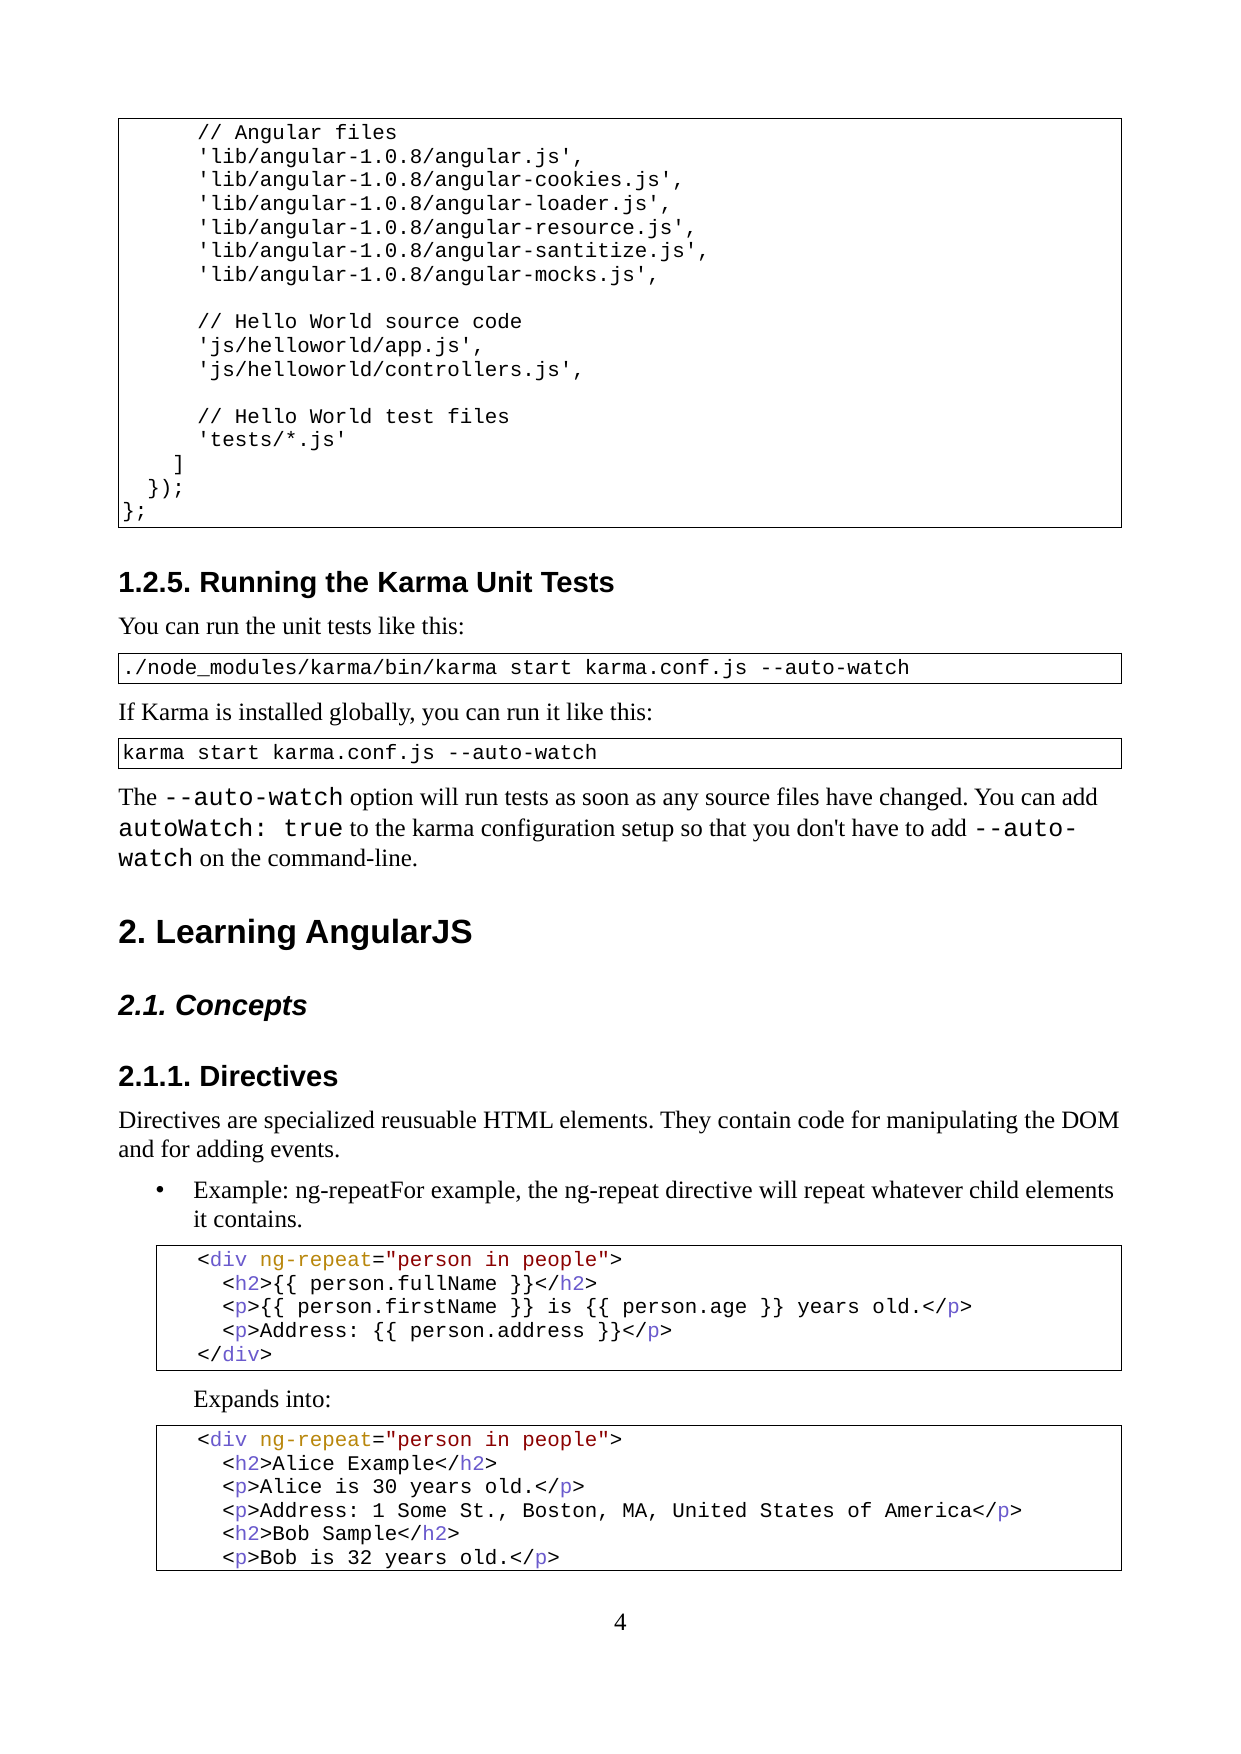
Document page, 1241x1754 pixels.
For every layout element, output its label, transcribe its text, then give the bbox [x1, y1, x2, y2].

text 'js/helloworld/controllers.js', [119, 354, 1121, 378]
text Directives are specialized reusuable HTML elements. They contain code for manipulating the DOM and for adding events. [118, 1105, 1122, 1163]
text The --auto-watch option will run tests as soon as any source files have changed. You can add autoWatch: true to the karma configuration setup so that you don't have to add --auto-watch on the command-line. [118, 782, 1122, 874]
list <div ng-repeat="person in people"> [157, 1426, 1121, 1448]
text 'lib/angular-1.0.8/angular-santitize.js', [119, 236, 1121, 260]
text }; [119, 496, 1121, 527]
text 'js/helloworld/app.js', [119, 331, 1121, 354]
subtitle Running the Karma Unit Tests [118, 565, 1122, 599]
list <p>Address: 1 Some St., Boston, MA, United States of America</p> [157, 1496, 1121, 1519]
text ] [119, 449, 1121, 473]
list <h2>{{ person.fullName }}</h2> [157, 1269, 1121, 1292]
text 'tests/*.js' [119, 426, 1121, 449]
text ./node_modules/karma/bin/karma start karma.conf.js --auto-watch [119, 654, 1121, 683]
subtitle Concepts [118, 988, 1122, 1022]
text karma start karma.conf.js --auto-watch [119, 739, 1121, 768]
list </div> [157, 1340, 1121, 1370]
text // Angular files [119, 119, 1121, 142]
text // Hello World source code [119, 307, 1121, 331]
list <div ng-repeat="person in people"> [157, 1246, 1121, 1269]
list Example: ng-repeatFor example, the ng-repeat directive will repeat whatever child elements it contains. [156, 1175, 1122, 1233]
text // Hello World test files [119, 402, 1121, 426]
list <p>{{ person.firstName }} is {{ person.age }} years old.</p> [157, 1292, 1121, 1316]
text 'lib/angular-1.0.8/angular.js', [119, 142, 1121, 165]
list <p>Address: {{ person.address }}</p> [157, 1316, 1121, 1340]
text 'lib/angular-1.0.8/angular-cookies.js', [119, 165, 1121, 189]
text 'lib/angular-1.0.8/angular-loader.js', [119, 189, 1121, 213]
list <h2>Alice Example</h2> [157, 1448, 1121, 1472]
list <p>Bob is 32 years old.</p> [157, 1543, 1121, 1570]
list Expands into: [156, 1384, 1122, 1412]
list <h2>Bob Sample</h2> [157, 1519, 1121, 1543]
text If Karma is installed globally, you can run it like this: [118, 697, 1122, 725]
list <p>Alice is 30 years old.</p> [157, 1472, 1121, 1496]
subtitle Learning AngularJS [118, 912, 1122, 951]
text 'lib/angular-1.0.8/angular-mocks.js', [119, 260, 1121, 284]
text }); [119, 473, 1121, 496]
subtitle Directives [118, 1059, 1122, 1093]
text 'lib/angular-1.0.8/angular-resource.js', [119, 213, 1121, 236]
text You can run the unit tests like this: [118, 611, 1122, 640]
